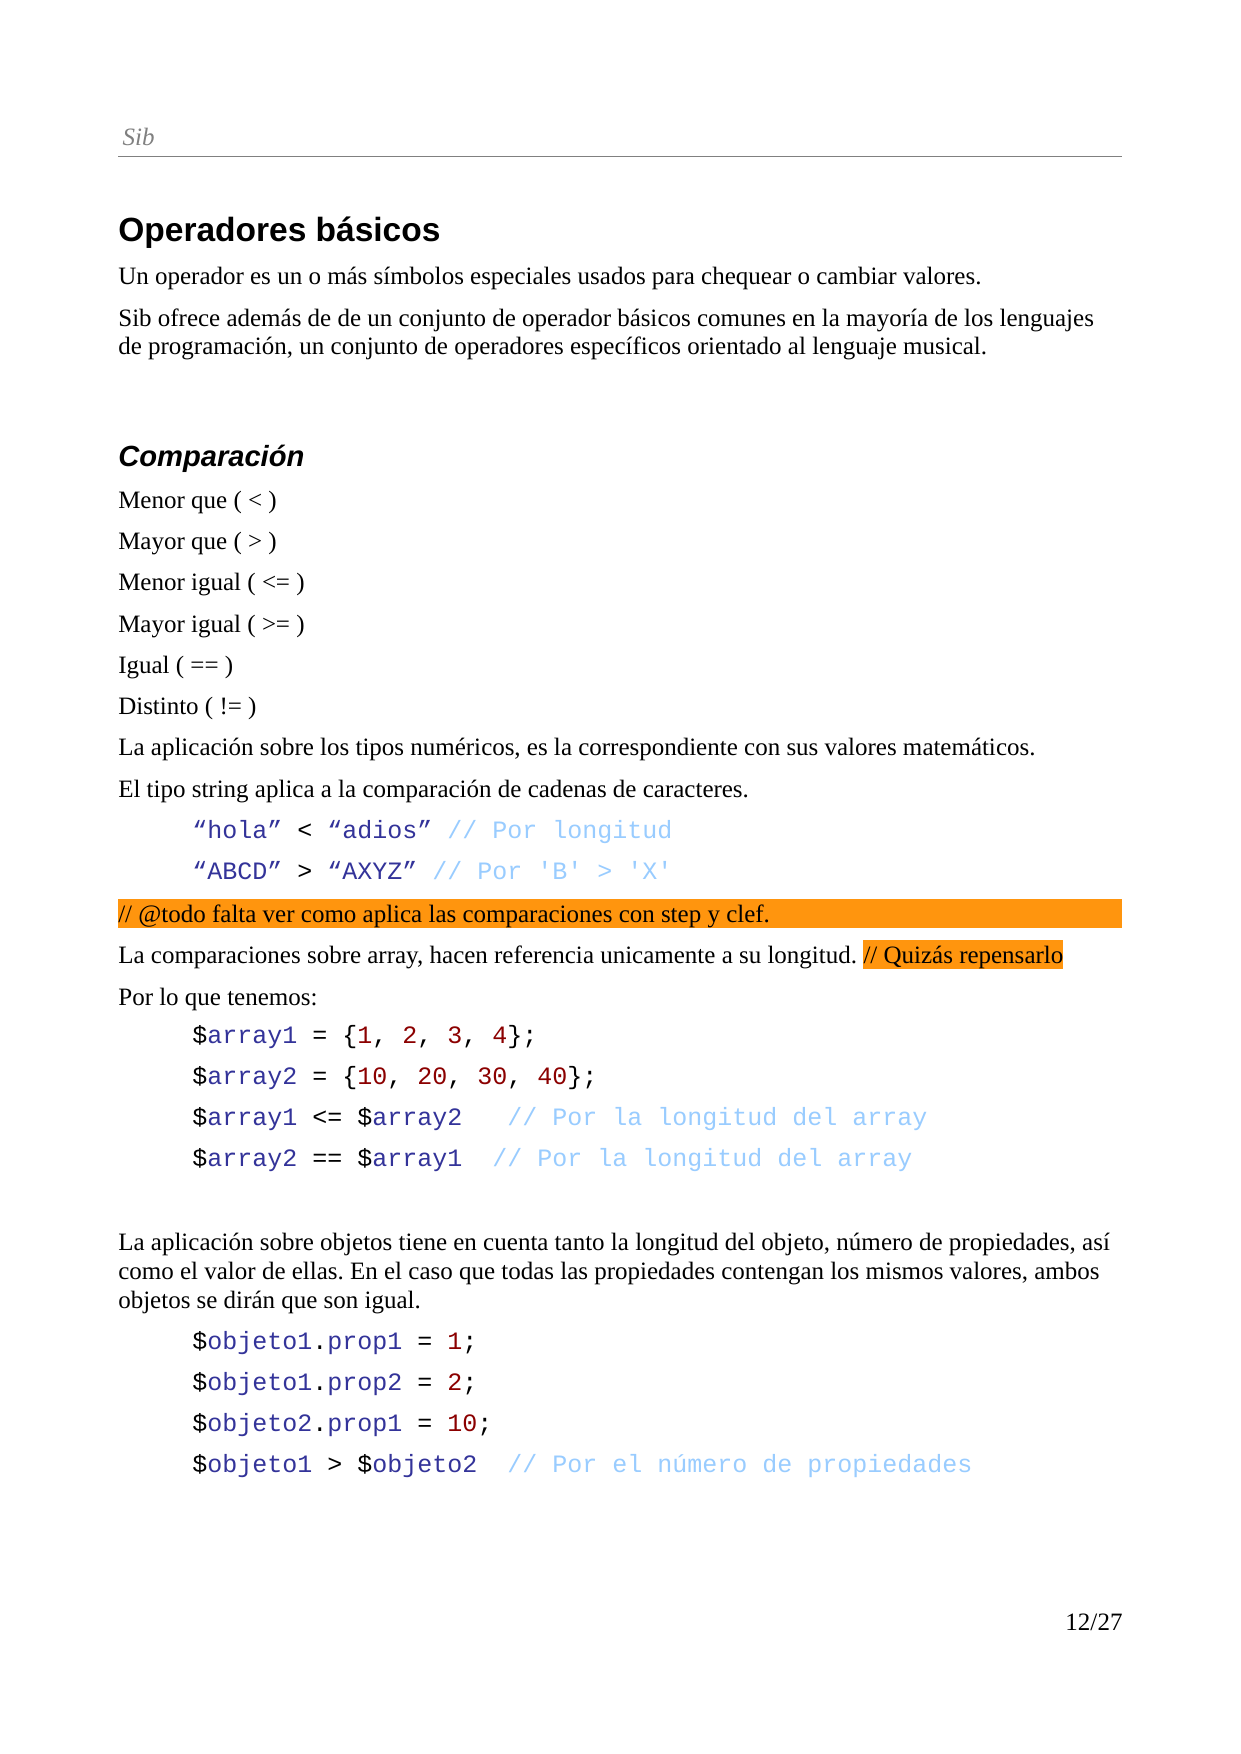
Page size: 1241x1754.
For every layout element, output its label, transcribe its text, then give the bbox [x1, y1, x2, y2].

text El tipo string aplica a la comparación de cadenas de caracteres. [118, 774, 1122, 802]
text La aplicación sobre los tipos numéricos, es la correspondiente con sus valores matemáticos. [118, 732, 1122, 761]
text $objeto1.prop2 = 2; [118, 1369, 1122, 1398]
text $objeto1.prop1 = 1; [118, 1326, 1122, 1357]
subtitle Comparación [118, 439, 1122, 472]
text La comparaciones sobre array, hacen referencia unicamente a su longitud. // Quizás repensarlo [118, 940, 1122, 969]
text Distinto ( != ) [118, 691, 1122, 720]
text Por lo que tenemos: [118, 982, 1122, 1010]
text “hola” < “adios” // Por longitud [118, 815, 1122, 846]
text Sib ofrece además de de un conjunto de operador básicos comunes en la mayoría de los lenguajes de programación, un conjunto de operadores específicos orientado al lenguaje musical. [118, 303, 1122, 360]
text “ABCD” > “AXYZ” // Por 'B' > 'X' [118, 858, 1122, 887]
text Un operador es un o más símbolos especiales usados para chequear o cambiar valores. [118, 261, 1122, 290]
text Menor que ( < ) [118, 485, 1122, 514]
text La aplicación sobre objetos tiene en cuenta tanto la longitud del objeto, número de propiedades, así como el valor de ellas. En el caso que todas las propiedades contengan los mismos valores, ambos objetos se dirán que son igual. [118, 1227, 1122, 1314]
text Mayor igual ( >= ) [118, 609, 1122, 637]
text $array2 = {10, 20, 30, 40}; [118, 1064, 1122, 1092]
text $objeto1 > $objeto2 // Por el número de propiedades [118, 1451, 1122, 1479]
text Menor igual ( <= ) [118, 567, 1122, 596]
text $array2 == $array1 // Por la longitud del array [118, 1145, 1122, 1174]
text Igual ( == ) [118, 650, 1122, 679]
text Mayor que ( > ) [118, 526, 1122, 555]
text $array1 <= $array2 // Por la longitud del array [118, 1104, 1122, 1133]
text $objeto2.prop1 = 10; [118, 1410, 1122, 1439]
text $array1 = {1, 2, 3, 4}; [118, 1023, 1122, 1051]
text // @todo falta ver como aplica las comparaciones con step y clef. [118, 899, 1122, 928]
subtitle Operadores básicos [118, 210, 1122, 249]
